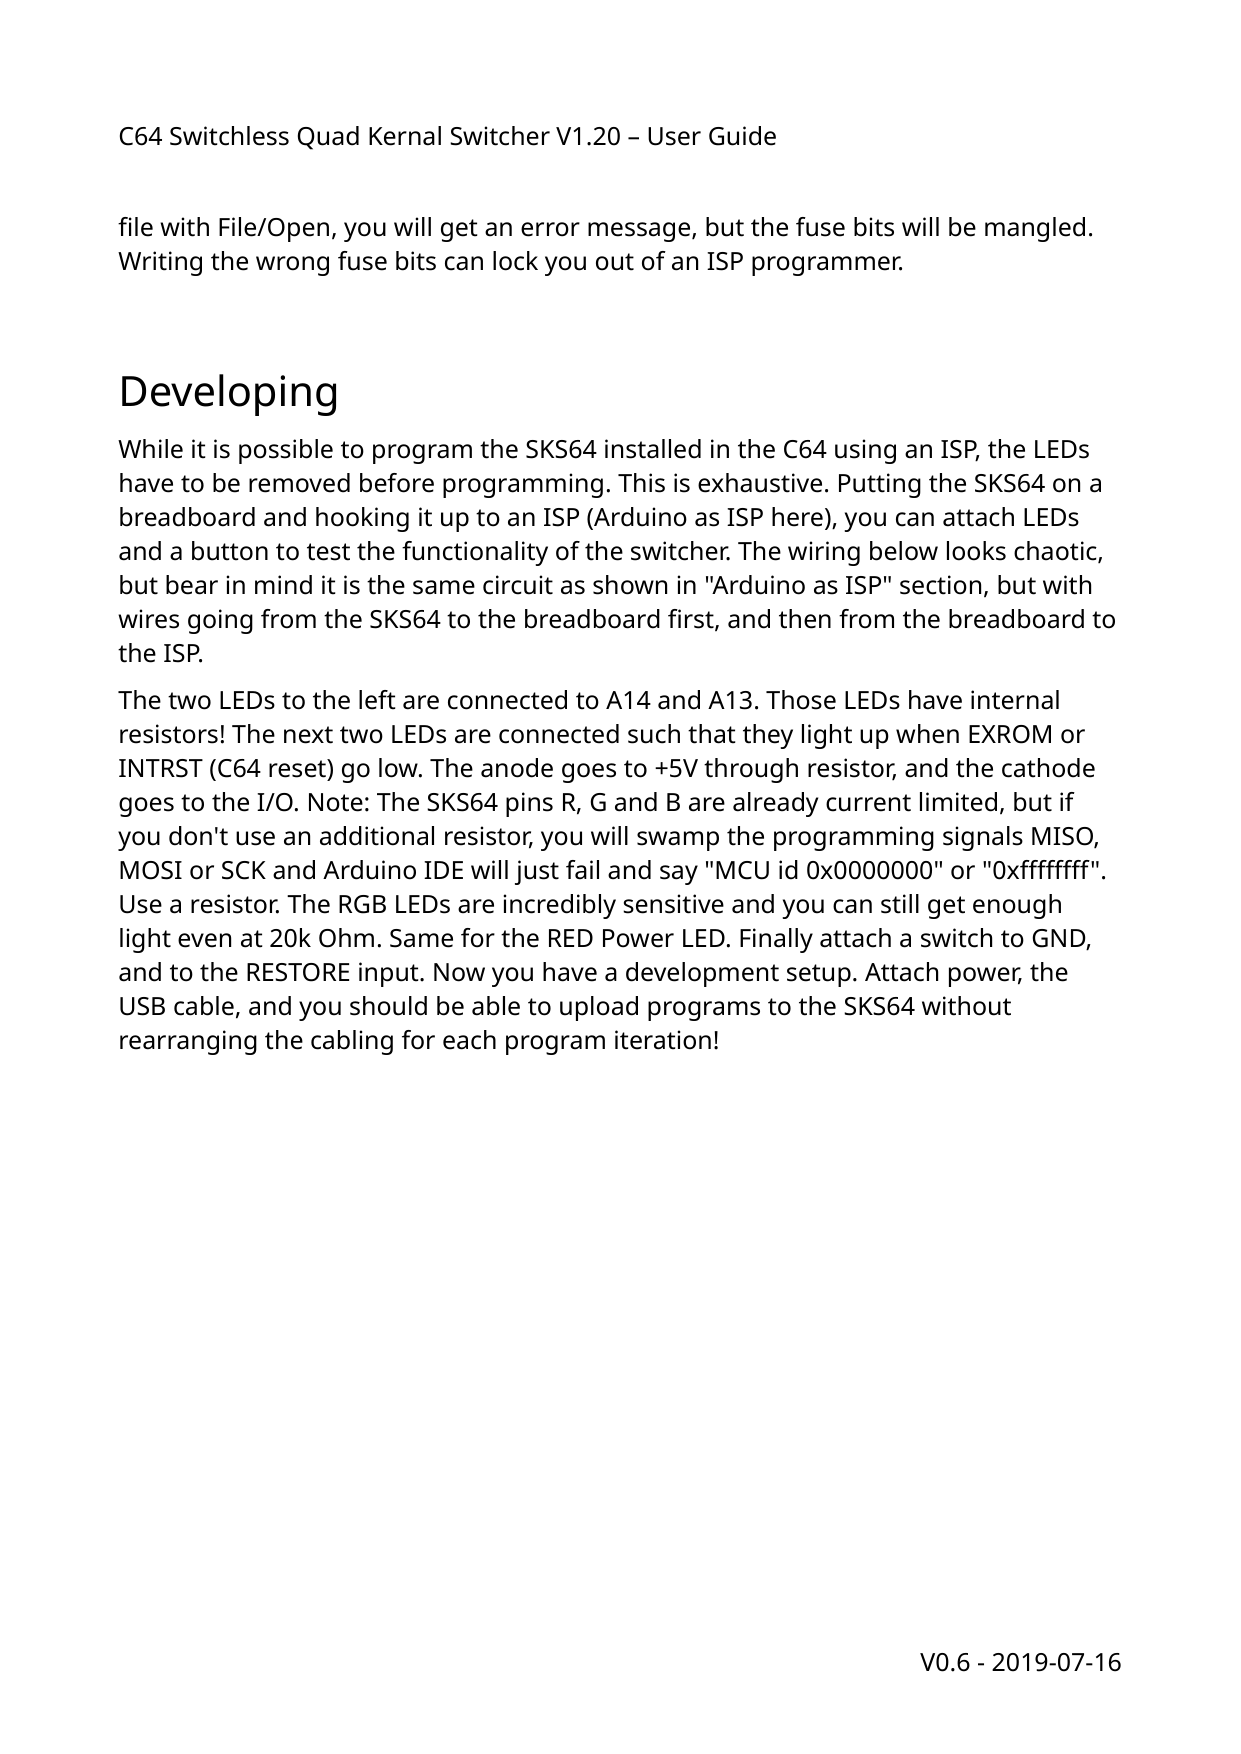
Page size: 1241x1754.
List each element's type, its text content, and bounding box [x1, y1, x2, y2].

text While it is possible to program the SKS64 installed in the C64 using an ISP, the LEDs have to be removed before programming. This is exhaustive. Putting the SKS64 on a breadboard and hooking it up to an ISP (Arduino as ISP here), you can attach LEDs and a button to test the functionality of the switcher. The wiring below looks chaotic, but bear in mind it is the same circuit as shown in "Arduino as ISP" section, but with wires going from the SKS64 to the breadboard first, and then from the breadboard to the ISP. [118, 431, 1122, 670]
text file with File/Open, you will get an error message, but the fuse bits will be mangled. Writing the wrong fuse bits can lock you out of an ISP programmer. [118, 210, 1122, 278]
subtitle Developing [118, 362, 1122, 419]
text The two LEDs to the left are connected to A14 and A13. Those LEDs have internal resistors! The next two LEDs are connected such that they light up when EXROM or INTRST (C64 reset) go low. The anode goes to +5V through resistor, and the cathode goes to the I/O. Note: The SKS64 pins R, G and B are already current limited, but if you don't use an additional resistor, you will swamp the programming signals MISO, MOSI or SCK and Arduino IDE will just fail and say "MCU id 0x0000000" or "0xffffffff". Use a resistor. The RGB LEDs are incredibly sensitive and you can still get enough light even at 20k Ohm. Same for the RED Power LED. Finally attach a switch to GND, and to the RESTORE input. Now you have a development setup. Attach power, the USB cable, and you should be able to upload programs to the SKS64 without rearranging the cabling for each program iteration! [118, 682, 1122, 1057]
